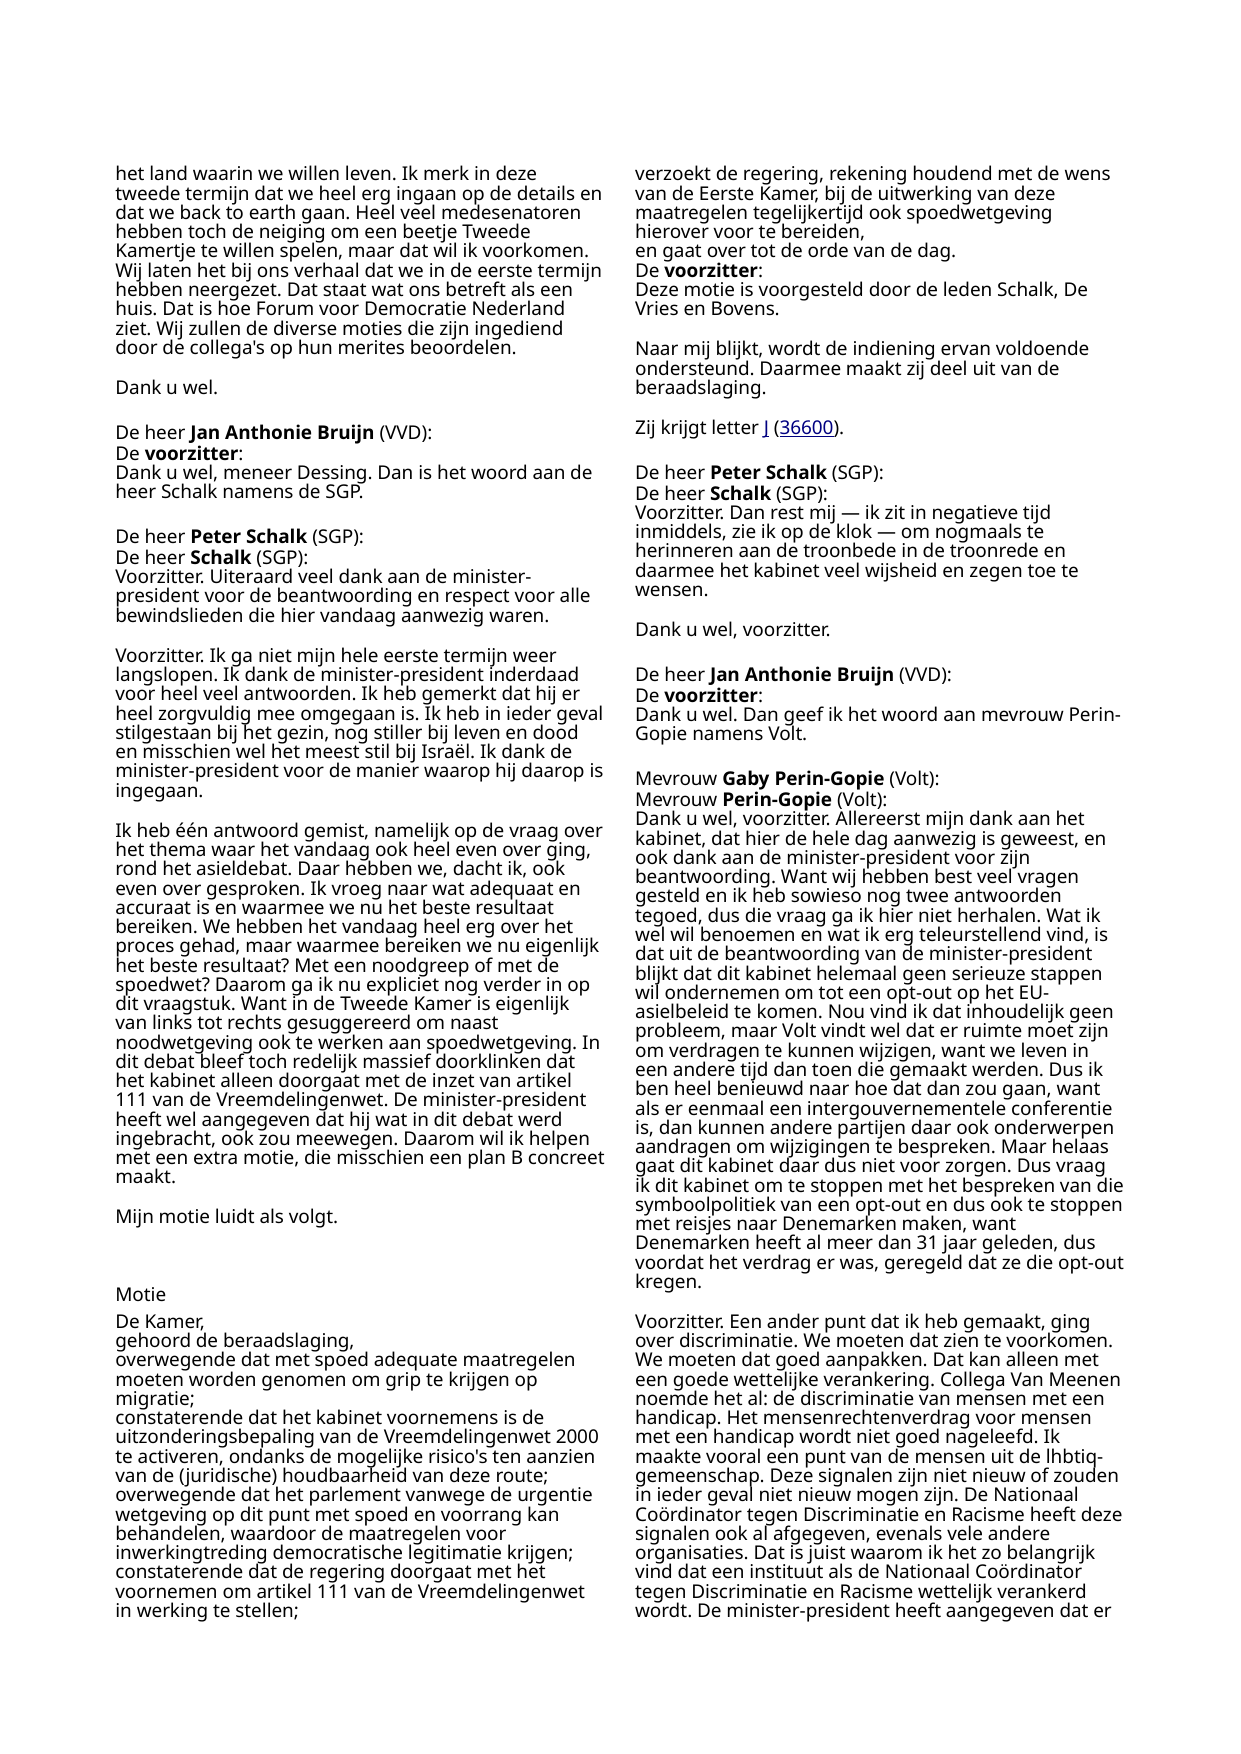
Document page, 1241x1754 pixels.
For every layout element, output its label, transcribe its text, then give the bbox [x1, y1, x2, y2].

text De voorzitter: [635, 262, 1125, 281]
text Motie [115, 1281, 605, 1307]
text Mevrouw Gaby Perin-Gopie (Volt): [635, 765, 1125, 791]
text De heer Schalk (SGP): [635, 484, 1125, 504]
text Voorzitter. Dan rest mij — ik zit in negatieve tijd inmiddels, zie ik op de klok — om nogmaals te herinneren aan de troonbede in de troonrede en daarmee het kabinet veel wijsheid en zegen toe te wensen. [635, 504, 1125, 600]
text De Kamer, [115, 1313, 605, 1332]
text verzoekt de regering, rekening houdend met de wens van de Eerste Kamer, bij de uitwerking van deze maatregelen tegelijkertijd ook spoedwetgeving hierover voor te bereiden, [635, 165, 1125, 242]
text Voorzitter. Ik ga niet mijn hele eerste termijn weer langslopen. Ik dank de minister-president inderdaad voor heel veel antwoorden. Ik heb gemerkt dat hij er heel zorgvuldig mee omgegaan is. Ik heb in ieder geval stilgestaan bij het gezin, nog stiller bij leven en dood en misschien wel het meest stil bij Israël. Ik dank de minister-president voor de manier waarop hij daarop is ingegaan. [115, 647, 605, 801]
text De voorzitter: [115, 444, 605, 464]
text overwegende dat met spoed adequate maatregelen moeten worden genomen om grip te krijgen op migratie; [115, 1351, 605, 1409]
text De heer Schalk (SGP): [115, 549, 605, 568]
text Naar mij blijkt, wordt de indiening ervan voldoende ondersteund. Daarmee maakt zij deel uit van de beraadslaging. [635, 340, 1125, 398]
text constaterende dat de regering doorgaat met het voornemen om artikel 111 van de Vreemdelingenwet in werking te stellen; [115, 1563, 605, 1621]
text Voorzitter. Uiteraard veel dank aan de minister-president voor de beantwoording en respect voor alle bewindslieden die hier vandaag aanwezig waren. [115, 568, 605, 626]
text De heer Jan Anthonie Bruijn (VVD): [115, 419, 605, 444]
text gehoord de beraadslaging, [115, 1332, 605, 1351]
text Mijn motie luidt als volgt. [115, 1208, 605, 1228]
text Mevrouw Perin-Gopie (Volt): [635, 791, 1125, 810]
text overwegende dat het parlement vanwege de urgentie wetgeving op dit punt met spoed en voorrang kan behandelen, waardoor de maatregelen voor inwerkingtreding democratische legitimatie krijgen; [115, 1486, 605, 1563]
text Dank u wel, voorzitter. [635, 621, 1125, 640]
text De voorzitter: [635, 687, 1125, 706]
text Dank u wel. [115, 379, 605, 398]
text Voorzitter. Een ander punt dat ik heb gemaakt, ging over discriminatie. We moeten dat zien te voorkomen. We moeten dat goed aanpakken. Dat kan alleen met een goede wettelijke verankering. Collega Van Meenen noemde het al: de discriminatie van mensen met een handicap. Het mensenrechtenverdrag voor mensen met een handicap wordt niet goed nageleefd. Ik maakte vooral een punt van de mensen uit de lhbtiq-gemeenschap. Deze signalen zijn niet nieuw of zouden in ieder geval niet nieuw mogen zijn. De Nationaal Coördinator tegen Discriminatie en Racisme heeft deze signalen ook al afgegeven, evenals vele andere organisaties. Dat is juist waarom ik het zo belangrijk vind dat een instituut als de Nationaal Coördinator tegen Discriminatie en Racisme wettelijk verankerd wordt. De minister-president heeft aangegeven dat er [635, 1313, 1125, 1621]
text Dank u wel, voorzitter. Allereerst mijn dank aan het kabinet, dat hier de hele dag aanwezig is geweest, en ook dank aan de minister-president voor zijn beantwoording. Want wij hebben best veel vragen gesteld en ik heb sowieso nog twee antwoorden tegoed, dus die vraag ga ik hier niet herhalen. Wat ik wel wil benoemen en wat ik erg teleurstellend vind, is dat uit de beantwoording van de minister-president blijkt dat dit kabinet helemaal geen serieuze stappen wil ondernemen om tot een opt-out op het EU-asielbeleid te komen. Nou vind ik dat inhoudelijk geen probleem, maar Volt vindt wel dat er ruimte moet zijn om verdragen te kunnen wijzigen, want we leven in een andere tijd dan toen die gemaakt werden. Dus ik ben heel benieuwd naar hoe dat dan zou gaan, want als er eenmaal een intergouvernementele conferentie is, dan kunnen andere partijen daar ook onderwerpen aandragen om wijzigingen te bespreken. Maar helaas gaat dit kabinet daar dus niet voor zorgen. Dus vraag ik dit kabinet om te stoppen met het bespreken van die symboolpolitiek van een opt-out en dus ook te stoppen met reisjes naar Denemarken maken, want Denemarken heeft al meer dan 31 jaar geleden, dus voordat het verdrag er was, geregeld dat ze die opt-out kregen. [635, 810, 1125, 1292]
text Ik heb één antwoord gemist, namelijk op de vraag over het thema waar het vandaag ook heel even over ging, rond het asieldebat. Daar hebben we, dacht ik, ook even over gesproken. Ik vroeg naar wat adequaat en accuraat is en waarmee we nu het beste resultaat bereiken. We hebben het vandaag heel erg over het proces gehad, maar waarmee bereiken we nu eigenlijk het beste resultaat? Met een noodgreep of met de spoedwet? Daarom ga ik nu expliciet nog verder in op dit vraagstuk. Want in de Tweede Kamer is eigenlijk van links tot rechts gesuggereerd om naast noodwetgeving ook te werken aan spoedwetgeving. In dit debat bleef toch redelijk massief doorklinken dat het kabinet alleen doorgaat met de inzet van artikel 111 van de Vreemdelingenwet. De minister-president heeft wel aangegeven dat hij wat in dit debat werd ingebracht, ook zou meewegen. Daarom wil ik helpen met een extra motie, die misschien een plan B concreet maakt. [115, 822, 605, 1188]
text De heer Peter Schalk (SGP): [635, 459, 1125, 484]
text het land waarin we willen leven. Ik merk in deze tweede termijn dat we heel erg ingaan op de details en dat we back to earth gaan. Heel veel medesenatoren hebben toch de neiging om een beetje Tweede Kamertje te willen spelen, maar dat wil ik voorkomen. Wij laten het bij ons verhaal dat we in de eerste termijn hebben neergezet. Dat staat wat ons betreft als een huis. Dat is hoe Forum voor Democratie Nederland ziet. Wij zullen de diverse moties die zijn ingediend door de collega's op hun merites beoordelen. [115, 165, 605, 358]
text De heer Jan Anthonie Bruijn (VVD): [635, 661, 1125, 687]
text Dank u wel. Dan geef ik het woord aan mevrouw Perin-Gopie namens Volt. [635, 706, 1125, 744]
text Zij krijgt letter J (36600). [635, 419, 1125, 438]
text constaterende dat het kabinet voornemens is de uitzonderingsbepaling van de Vreemdelingenwet 2000 te activeren, ondanks de mogelijke risico's ten aanzien van de (juridische) houdbaarheid van deze route; [115, 1409, 605, 1486]
text en gaat over tot de orde van de dag. [635, 242, 1125, 262]
text Dank u wel, meneer Dessing. Dan is het woord aan de heer Schalk namens de SGP. [115, 464, 605, 502]
text De heer Peter Schalk (SGP): [115, 523, 605, 549]
text Deze motie is voorgesteld door de leden Schalk, De Vries en Bovens. [635, 281, 1125, 319]
